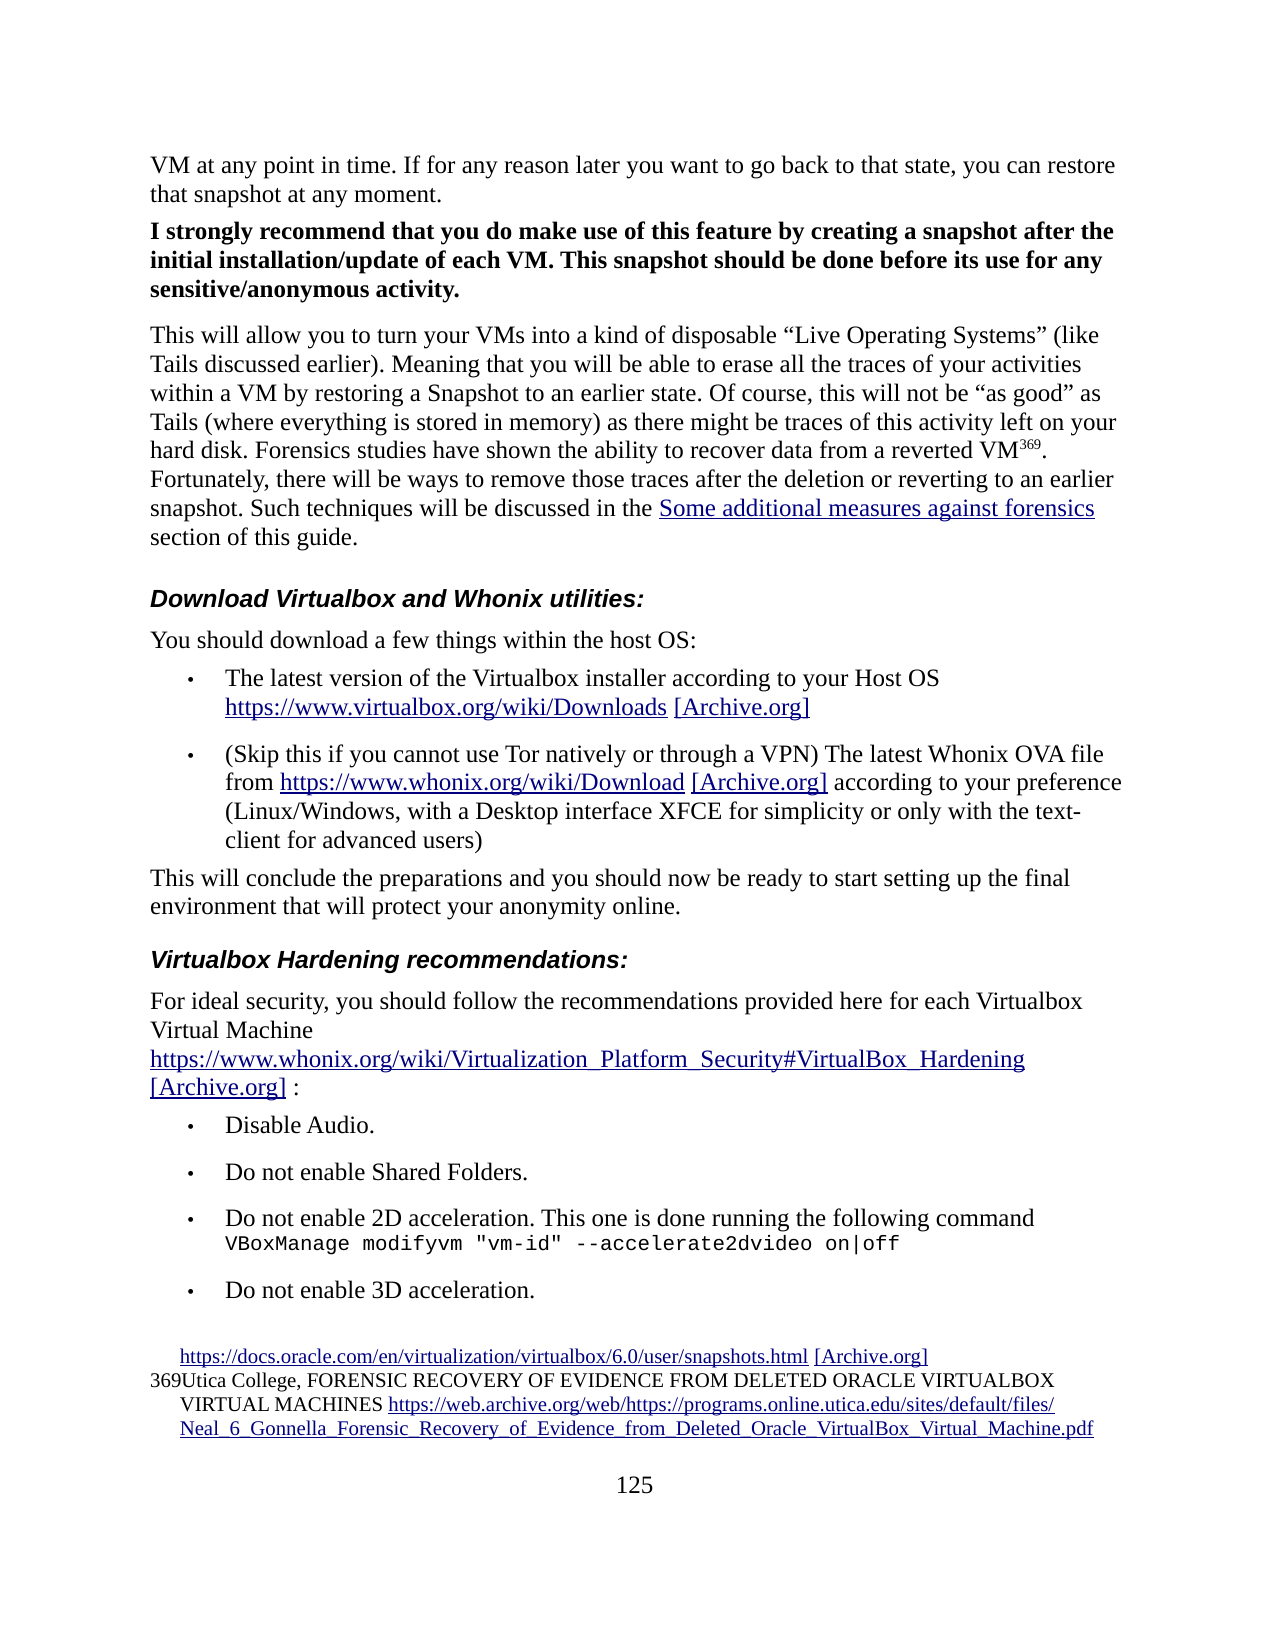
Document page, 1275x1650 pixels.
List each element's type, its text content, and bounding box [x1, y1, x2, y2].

text You should download a few things within the host OS: [150, 626, 1125, 654]
text https://docs.oracle.com/en/virtualization/virtualbox/6.0/user/snapshots.html [Archive.org] [150, 1344, 1125, 1368]
list The latest version of the Virtualbox installer according to your Host OS https://www.virtualbox.org/wiki/Downloads [Archive.org] [187, 663, 1125, 721]
list (Skip this if you cannot use Tor natively or through a VPN) The latest Whonix OVA file from https://www.whonix.org/wiki/Download [Archive.org] according to your preference (Linux/Windows, with a Desktop interface XFCE for simplicity or only with the text-client for advanced users) [187, 739, 1125, 854]
list Disable Audio. [187, 1110, 1125, 1139]
list Do not enable Shared Folders. [187, 1157, 1125, 1186]
text VM at any point in time. If for any reason later you want to go back to that state, you can restore that snapshot at any moment. [150, 150, 1125, 207]
subtitle Download Virtualbox and Whonix utilities: [150, 584, 1125, 613]
list Do not enable 2D acceleration. This one is done running the following command VBoxManage modifyvm "vm-id" --accelerate2dvideo on|off [187, 1203, 1125, 1257]
text For ideal security, you should follow the recommendations provided here for each Virtualbox Virtual Machine https://www.whonix.org/wiki/Virtualization_Platform_Security#VirtualBox_Hardening [Archive.org] : [150, 986, 1125, 1101]
text This will allow you to turn your VMs into a kind of disposable “Live Operating Systems” (like Tails discussed earlier). Meaning that you will be able to erase all the traces of your activities within a VM by restoring a Snapshot to an earlier state. Of course, this will not be “as good” as Tails (where everything is stored in memory) as there might be traces of this activity left on your hard disk. Forensics studies have shown the ability to recover data from a reverted VM. Fortunately, there will be ways to remove those traces after the deletion or reverting to an earlier snapshot. Such techniques will be discussed in the Some additional measures against forensics section of this guide. [150, 321, 1125, 551]
text Utica College, FORENSIC RECOVERY OF EVIDENCE FROM DELETED ORACLE VIRTUALBOX VIRTUAL MACHINES https://web.archive.org/web/https://programs.online.utica.edu/sites/default/files/Neal_6_Gonnella_Forensic_Recovery_of_Evidence_from_Deleted_Oracle_VirtualBox_Virtual_Machine.pdf [150, 1368, 1125, 1440]
text I strongly recommend that you do make use of this feature by creating a snapshot after the initial installation/update of each VM. This snapshot should be done before its use for any sensitive/anonymous activity. [150, 216, 1125, 303]
text This will conclude the preparations and you should now be ready to start setting up the final environment that will protect your anonymity online. [150, 863, 1125, 920]
subtitle Virtualbox Hardening recommendations: [150, 945, 1125, 974]
list Do not enable 3D acceleration. [187, 1275, 1125, 1303]
